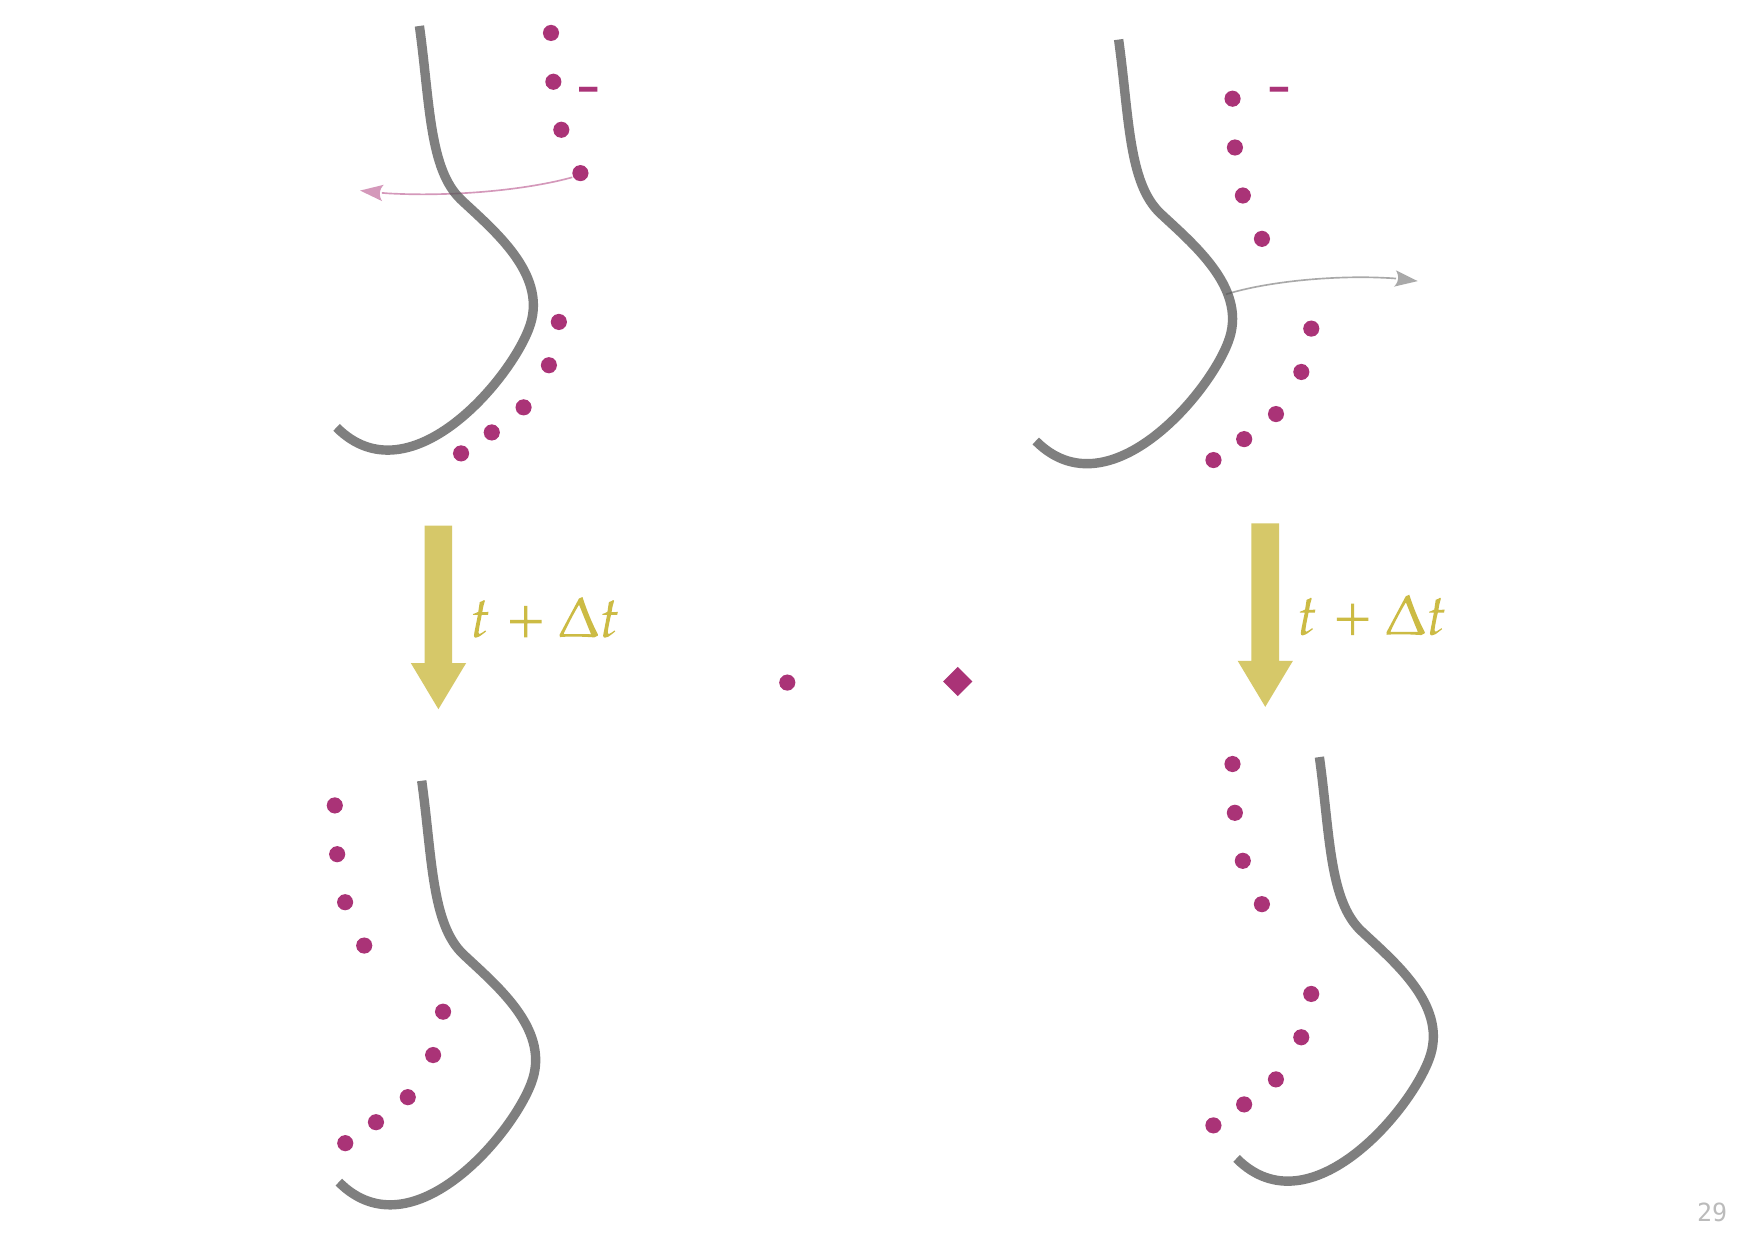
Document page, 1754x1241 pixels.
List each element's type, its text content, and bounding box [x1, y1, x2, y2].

text_box [510, 605, 542, 638]
text_box [1226, 139, 1244, 156]
text_box [1386, 594, 1425, 636]
text_box [356, 937, 373, 954]
text_box [1226, 804, 1243, 821]
text_box [553, 121, 570, 138]
text_box [1429, 597, 1445, 636]
text_box [1267, 405, 1285, 423]
text_box [1205, 1117, 1222, 1134]
text_box [779, 674, 796, 691]
text_box [550, 313, 567, 331]
text_box [602, 600, 618, 638]
text_box [472, 600, 489, 638]
text_box [1299, 597, 1316, 636]
text_box [540, 357, 558, 374]
text_box [1253, 896, 1271, 913]
text_box [1293, 363, 1310, 381]
text_box [1224, 90, 1241, 107]
text_box [434, 1003, 452, 1020]
text_box [1303, 320, 1320, 337]
text_box [943, 666, 973, 697]
text_box [367, 1114, 385, 1131]
text_box [1205, 451, 1222, 469]
text_box – [562, 47, 615, 107]
text_box [1336, 603, 1369, 636]
text_box [1234, 187, 1251, 204]
text_box [1234, 852, 1251, 869]
text_box [410, 525, 467, 710]
text_box [452, 445, 470, 462]
text_box [1267, 1071, 1285, 1088]
text_box [329, 846, 346, 863]
text_box [545, 73, 562, 90]
text_box [483, 424, 500, 441]
text_box [1236, 1096, 1253, 1113]
text_box [1224, 755, 1241, 773]
text_box [326, 797, 343, 814]
text_box [1293, 1029, 1310, 1046]
text_box [572, 165, 589, 182]
text_box – [1253, 47, 1306, 107]
text_box [1237, 523, 1293, 707]
text_box [337, 894, 354, 911]
text_box [515, 399, 532, 416]
text_box [425, 1046, 442, 1064]
text_box [1236, 430, 1253, 448]
text_box [559, 597, 598, 638]
text_box [399, 1089, 416, 1106]
text_box [1253, 230, 1271, 247]
text_box [1303, 985, 1320, 1003]
text_box [542, 24, 560, 42]
text_box [337, 1135, 354, 1152]
